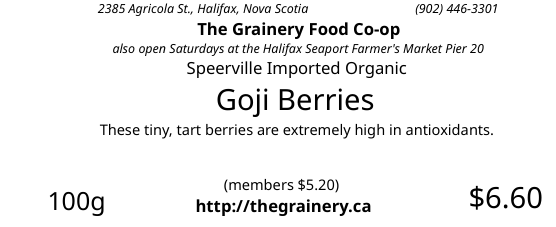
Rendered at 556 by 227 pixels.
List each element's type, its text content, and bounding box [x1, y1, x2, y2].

table_cell (members $5.20) http://thegrainery.ca [151, 175, 415, 217]
table_cell Speerville Imported Organic Goji Berries These tiny, tart berries are extremely high in antioxidants. [47, 57, 550, 175]
table_cell 100g [47, 175, 151, 217]
table_cell $6.60 [415, 175, 550, 217]
table_header 2385 Agricola St., Halifax, Nova Scotia (902) 446-3301 The Grainery Food Co-op also open Saturdays at the Halifax Seaport Farmer's Market Pier 20 [47, 0, 550, 57]
